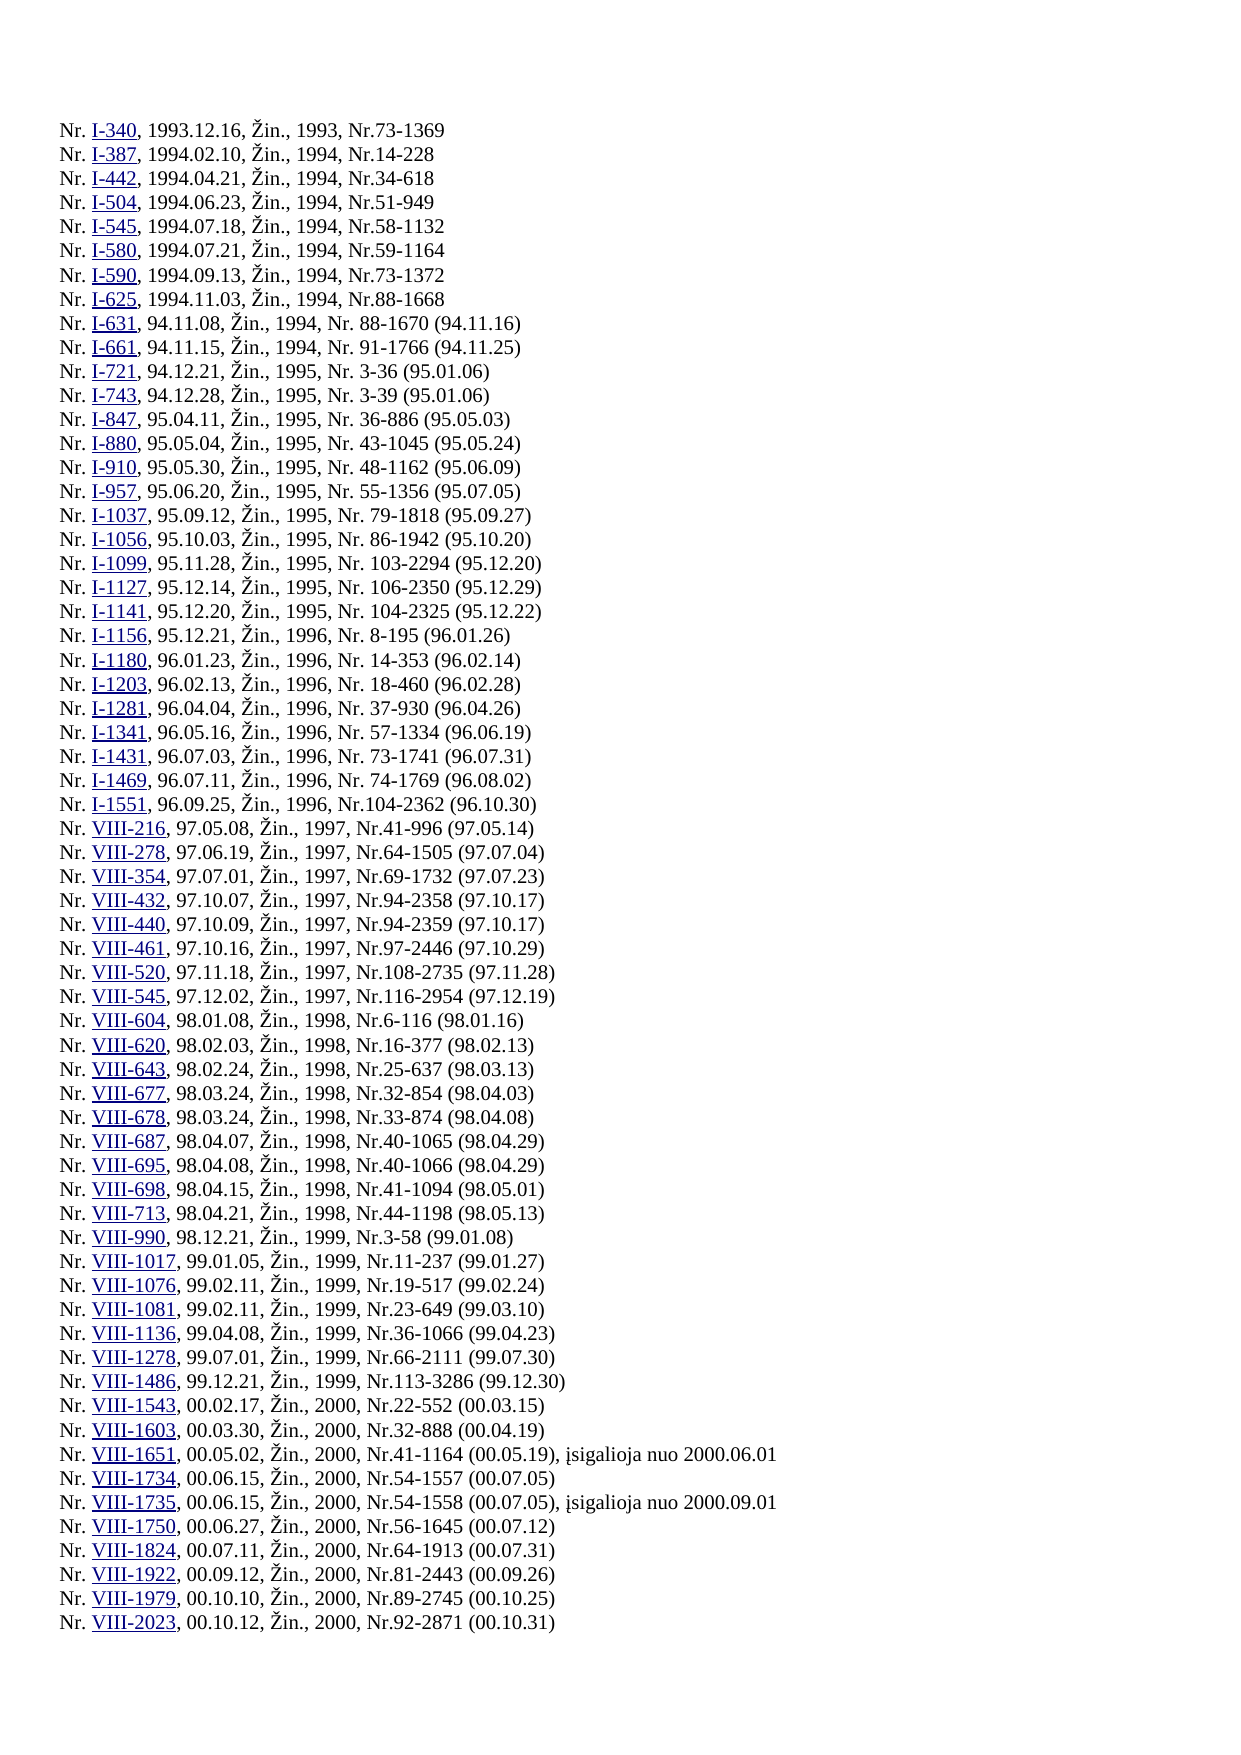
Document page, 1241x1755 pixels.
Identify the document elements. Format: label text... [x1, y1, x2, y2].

text Nr. I-387, 1994.02.10, Žin., 1994, Nr.14-228 [59, 142, 1122, 166]
text Nr. VIII-440, 97.10.09, Žin., 1997, Nr.94-2359 (97.10.17) [59, 912, 1122, 936]
text Nr. VIII-990, 98.12.21, Žin., 1999, Nr.3-58 (99.01.08) [59, 1225, 1122, 1249]
text Nr. I-721, 94.12.21, Žin., 1995, Nr. 3-36 (95.01.06) [59, 359, 1122, 383]
text Nr. VIII-695, 98.04.08, Žin., 1998, Nr.40-1066 (98.04.29) [59, 1153, 1122, 1177]
text Nr. I-625, 1994.11.03, Žin., 1994, Nr.88-1668 [59, 287, 1122, 311]
text Nr. VIII-461, 97.10.16, Žin., 1997, Nr.97-2446 (97.10.29) [59, 936, 1122, 960]
text Nr. VIII-432, 97.10.07, Žin., 1997, Nr.94-2358 (97.10.17) [59, 888, 1122, 912]
text Nr. I-910, 95.05.30, Žin., 1995, Nr. 48-1162 (95.06.09) [59, 455, 1122, 479]
text Nr. I-590, 1994.09.13, Žin., 1994, Nr.73-1372 [59, 262, 1122, 287]
text Nr. VIII-698, 98.04.15, Žin., 1998, Nr.41-1094 (98.05.01) [59, 1177, 1122, 1201]
text Nr. VIII-216, 97.05.08, Žin., 1997, Nr.41-996 (97.05.14) [59, 816, 1122, 840]
text Nr. VIII-278, 97.06.19, Žin., 1997, Nr.64-1505 (97.07.04) [59, 840, 1122, 864]
text Nr. I-1099, 95.11.28, Žin., 1995, Nr. 103-2294 (95.12.20) [59, 551, 1122, 575]
text Nr. VIII-1017, 99.01.05, Žin., 1999, Nr.11-237 (99.01.27) [59, 1249, 1122, 1273]
text Nr. VIII-1486, 99.12.21, Žin., 1999, Nr.113-3286 (99.12.30) [59, 1369, 1122, 1393]
text Nr. I-1180, 96.01.23, Žin., 1996, Nr. 14-353 (96.02.14) [59, 647, 1122, 672]
text Nr. I-442, 1994.04.21, Žin., 1994, Nr.34-618 [59, 166, 1122, 190]
text Nr. I-504, 1994.06.23, Žin., 1994, Nr.51-949 [59, 190, 1122, 214]
text Nr. VIII-1651, 00.05.02, Žin., 2000, Nr.41-1164 (00.05.19), įsigalioja nuo 2000.06.01 [59, 1442, 1122, 1466]
text Nr. VIII-1081, 99.02.11, Žin., 1999, Nr.23-649 (99.03.10) [59, 1297, 1122, 1321]
text Nr. VIII-545, 97.12.02, Žin., 1997, Nr.116-2954 (97.12.19) [59, 984, 1122, 1008]
text Nr. VIII-687, 98.04.07, Žin., 1998, Nr.40-1065 (98.04.29) [59, 1129, 1122, 1153]
text Nr. VIII-1076, 99.02.11, Žin., 1999, Nr.19-517 (99.02.24) [59, 1273, 1122, 1297]
text Nr. I-1127, 95.12.14, Žin., 1995, Nr. 106-2350 (95.12.29) [59, 575, 1122, 599]
text Nr. I-1281, 96.04.04, Žin., 1996, Nr. 37-930 (96.04.26) [59, 696, 1122, 720]
text Nr. VIII-643, 98.02.24, Žin., 1998, Nr.25-637 (98.03.13) [59, 1057, 1122, 1081]
text Nr. I-661, 94.11.15, Žin., 1994, Nr. 91-1766 (94.11.25) [59, 335, 1122, 359]
text Nr. VIII-1603, 00.03.30, Žin., 2000, Nr.32-888 (00.04.19) [59, 1417, 1122, 1442]
text Nr. VIII-620, 98.02.03, Žin., 1998, Nr.16-377 (98.02.13) [59, 1032, 1122, 1057]
text Nr. I-340, 1993.12.16, Žin., 1993, Nr.73-1369 [59, 118, 1122, 142]
text Nr. I-1203, 96.02.13, Žin., 1996, Nr. 18-460 (96.02.28) [59, 672, 1122, 696]
text Nr. I-1156, 95.12.21, Žin., 1996, Nr. 8-195 (96.01.26) [59, 623, 1122, 647]
text Nr. VIII-1735, 00.06.15, Žin., 2000, Nr.54-1558 (00.07.05), įsigalioja nuo 2000.09.01 [59, 1490, 1122, 1514]
text Nr. I-1141, 95.12.20, Žin., 1995, Nr. 104-2325 (95.12.22) [59, 599, 1122, 623]
text Nr. VIII-1824, 00.07.11, Žin., 2000, Nr.64-1913 (00.07.31) [59, 1538, 1122, 1562]
text Nr. VIII-1278, 99.07.01, Žin., 1999, Nr.66-2111 (99.07.30) [59, 1345, 1122, 1369]
text Nr. I-545, 1994.07.18, Žin., 1994, Nr.58-1132 [59, 214, 1122, 238]
text Nr. I-847, 95.04.11, Žin., 1995, Nr. 36-886 (95.05.03) [59, 407, 1122, 431]
text Nr. I-631, 94.11.08, Žin., 1994, Nr. 88-1670 (94.11.16) [59, 311, 1122, 335]
text Nr. I-957, 95.06.20, Žin., 1995, Nr. 55-1356 (95.07.05) [59, 479, 1122, 503]
text Nr. VIII-354, 97.07.01, Žin., 1997, Nr.69-1732 (97.07.23) [59, 864, 1122, 888]
text Nr. VIII-1922, 00.09.12, Žin., 2000, Nr.81-2443 (00.09.26) [59, 1562, 1122, 1586]
text Nr. VIII-604, 98.01.08, Žin., 1998, Nr.6-116 (98.01.16) [59, 1008, 1122, 1032]
text Nr. VIII-1979, 00.10.10, Žin., 2000, Nr.89-2745 (00.10.25) [59, 1586, 1122, 1610]
text Nr. VIII-2023, 00.10.12, Žin., 2000, Nr.92-2871 (00.10.31) [59, 1610, 1122, 1634]
text Nr. I-1431, 96.07.03, Žin., 1996, Nr. 73-1741 (96.07.31) [59, 744, 1122, 768]
text Nr. I-880, 95.05.04, Žin., 1995, Nr. 43-1045 (95.05.24) [59, 431, 1122, 455]
text Nr. VIII-520, 97.11.18, Žin., 1997, Nr.108-2735 (97.11.28) [59, 960, 1122, 984]
text Nr. I-1037, 95.09.12, Žin., 1995, Nr. 79-1818 (95.09.27) [59, 503, 1122, 527]
text Nr. I-743, 94.12.28, Žin., 1995, Nr. 3-39 (95.01.06) [59, 383, 1122, 407]
text Nr. VIII-678, 98.03.24, Žin., 1998, Nr.33-874 (98.04.08) [59, 1105, 1122, 1129]
text Nr. I-1469, 96.07.11, Žin., 1996, Nr. 74-1769 (96.08.02) [59, 768, 1122, 792]
text Nr. I-1551, 96.09.25, Žin., 1996, Nr.104-2362 (96.10.30) [59, 792, 1122, 816]
text Nr. I-1341, 96.05.16, Žin., 1996, Nr. 57-1334 (96.06.19) [59, 720, 1122, 744]
text Nr. VIII-1136, 99.04.08, Žin., 1999, Nr.36-1066 (99.04.23) [59, 1321, 1122, 1345]
text Nr. VIII-713, 98.04.21, Žin., 1998, Nr.44-1198 (98.05.13) [59, 1201, 1122, 1225]
text Nr. VIII-1750, 00.06.27, Žin., 2000, Nr.56-1645 (00.07.12) [59, 1514, 1122, 1538]
text Nr. VIII-1734, 00.06.15, Žin., 2000, Nr.54-1557 (00.07.05) [59, 1466, 1122, 1490]
text Nr. VIII-677, 98.03.24, Žin., 1998, Nr.32-854 (98.04.03) [59, 1081, 1122, 1105]
text Nr. I-1056, 95.10.03, Žin., 1995, Nr. 86-1942 (95.10.20) [59, 527, 1122, 551]
text Nr. I-580, 1994.07.21, Žin., 1994, Nr.59-1164 [59, 238, 1122, 262]
text Nr. VIII-1543, 00.02.17, Žin., 2000, Nr.22-552 (00.03.15) [59, 1393, 1122, 1417]
